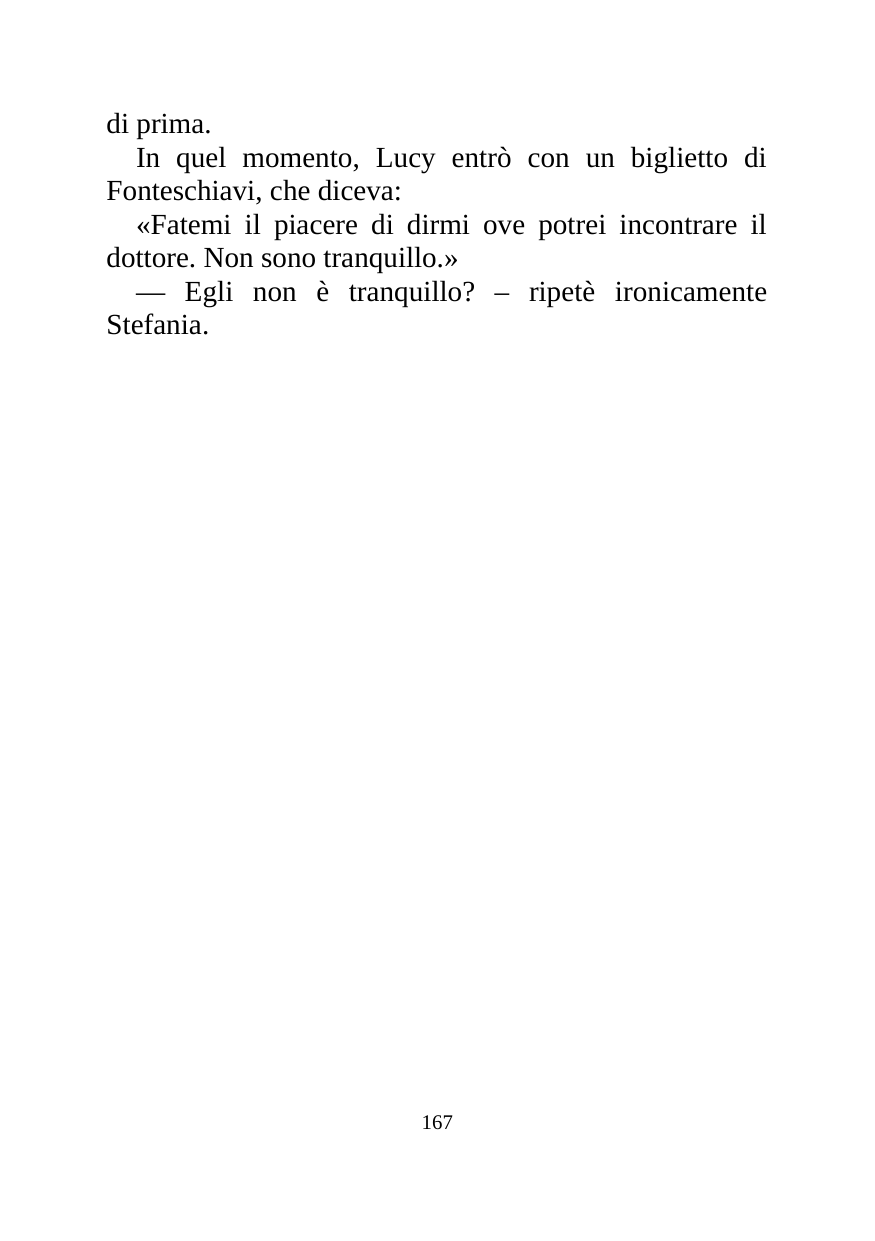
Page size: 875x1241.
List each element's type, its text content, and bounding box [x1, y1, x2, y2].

text di prima. [106, 106, 768, 140]
text In quel momento, Lucy entrò con un biglietto di Fonteschiavi, che diceva: [106, 140, 768, 207]
text — Egli non è tranquillo? – ripetè ironicamente Stefania. [106, 274, 768, 341]
text «Fatemi il piacere di dirmi ove potrei incontrare il dottore. Non sono tranquillo.» [106, 207, 768, 274]
